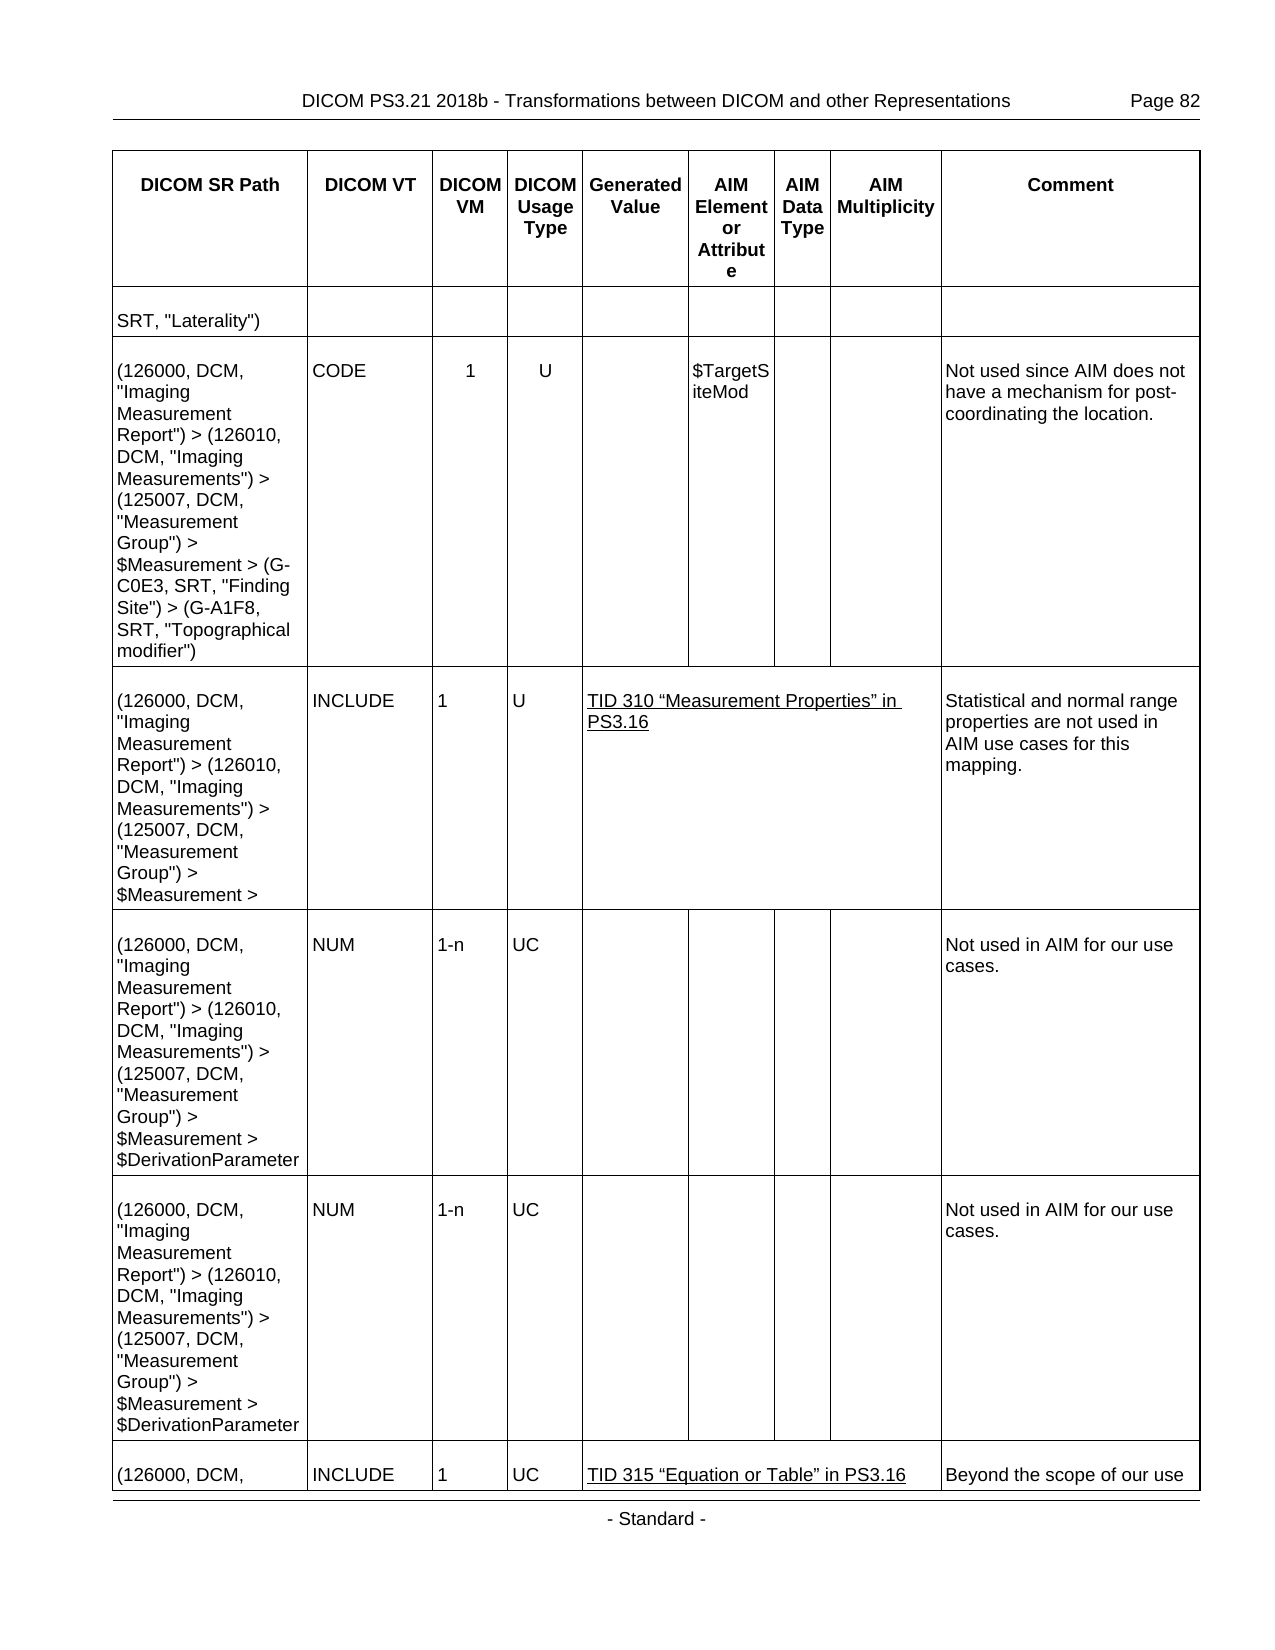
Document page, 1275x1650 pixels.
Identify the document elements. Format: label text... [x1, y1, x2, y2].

table_cell Beyond the scope of our use [942, 1441, 1199, 1490]
table_cell NUM [308, 910, 432, 1175]
table_cell [308, 287, 432, 336]
table_cell [433, 287, 507, 336]
table_cell INCLUDE [308, 667, 432, 909]
table_cell CODE [308, 337, 432, 666]
table_cell [689, 1176, 774, 1440]
table_cell U [508, 667, 582, 909]
table_cell (126000, DCM, "Imaging Measurement Report") > (126010, DCM, "Imaging Measurements") > (125007, DCM, "Measurement Group") > $Measurement > $DerivationParameter [113, 1176, 307, 1440]
table_header AIM Multiplicity [831, 151, 941, 286]
table_cell TID 315 “Equation or Table” in PS3.16 [583, 1441, 941, 1490]
table_header AIM Data Type [775, 151, 830, 286]
table_cell [942, 287, 1199, 336]
table_cell [583, 1176, 688, 1440]
table_cell (126000, DCM, "Imaging Measurement Report") > (126010, DCM, "Imaging Measurements") > (125007, DCM, "Measurement Group") > $Measurement > [113, 667, 307, 909]
table_cell Not used in AIM for our use cases. [942, 1176, 1199, 1440]
table_cell UC [508, 1176, 582, 1440]
table_cell U [508, 337, 582, 666]
table_cell [775, 287, 830, 336]
table_cell SRT, "Laterality") [113, 287, 307, 336]
table_header DICOM SR Path [113, 151, 307, 286]
table_cell 1-n [433, 1176, 507, 1440]
table_cell (126000, DCM, "Imaging Measurement Report") > (126010, DCM, "Imaging Measurements") > (125007, DCM, "Measurement Group") > $Measurement > (G-C0E3, SRT, "Finding Site") > (G-A1F8, SRT, "Topographical modifier") [113, 337, 307, 666]
table_cell $TargetSiteMod [689, 337, 774, 666]
table_header Comment [942, 151, 1199, 286]
table_cell [583, 337, 688, 666]
table_cell [583, 287, 688, 336]
table_cell 1 [433, 337, 507, 666]
table_cell (126000, DCM, "Imaging Measurement Report") > (126010, DCM, "Imaging Measurements") > (125007, DCM, "Measurement Group") > $Measurement > $DerivationParameter [113, 910, 307, 1175]
table_cell INCLUDE [308, 1441, 432, 1490]
table_cell Not used in AIM for our use cases. [942, 910, 1199, 1175]
table_cell [689, 287, 774, 336]
table_cell NUM [308, 1176, 432, 1440]
table_cell [775, 337, 830, 666]
table_header DICOM VT [308, 151, 432, 286]
table_cell Not used since AIM does not have a mechanism for post-coordinating the location. [942, 337, 1199, 666]
table_header Generated Value [583, 151, 688, 286]
table_cell [831, 1176, 941, 1440]
table_cell UC [508, 1441, 582, 1490]
table_cell [831, 910, 941, 1175]
table_cell [775, 910, 830, 1175]
table_cell [775, 1176, 830, 1440]
table_header DICOM Usage Type [508, 151, 582, 286]
table_cell (126000, DCM, [113, 1441, 307, 1490]
table_cell TID 310 “Measurement Properties” in PS3.16 [583, 667, 941, 909]
table_cell UC [508, 910, 582, 1175]
table_cell 1-n [433, 910, 507, 1175]
table_cell Statistical and normal range properties are not used in AIM use cases for this mapping. [942, 667, 1199, 909]
table_header DICOM VM [433, 151, 507, 286]
table_cell [831, 337, 941, 666]
table_header AIM Element or Attribute [689, 151, 774, 286]
table_cell [583, 910, 688, 1175]
table_cell 1 [433, 1441, 507, 1490]
table_cell 1 [433, 667, 507, 909]
table_cell [508, 287, 582, 336]
table_cell [689, 910, 774, 1175]
table_cell [831, 287, 941, 336]
